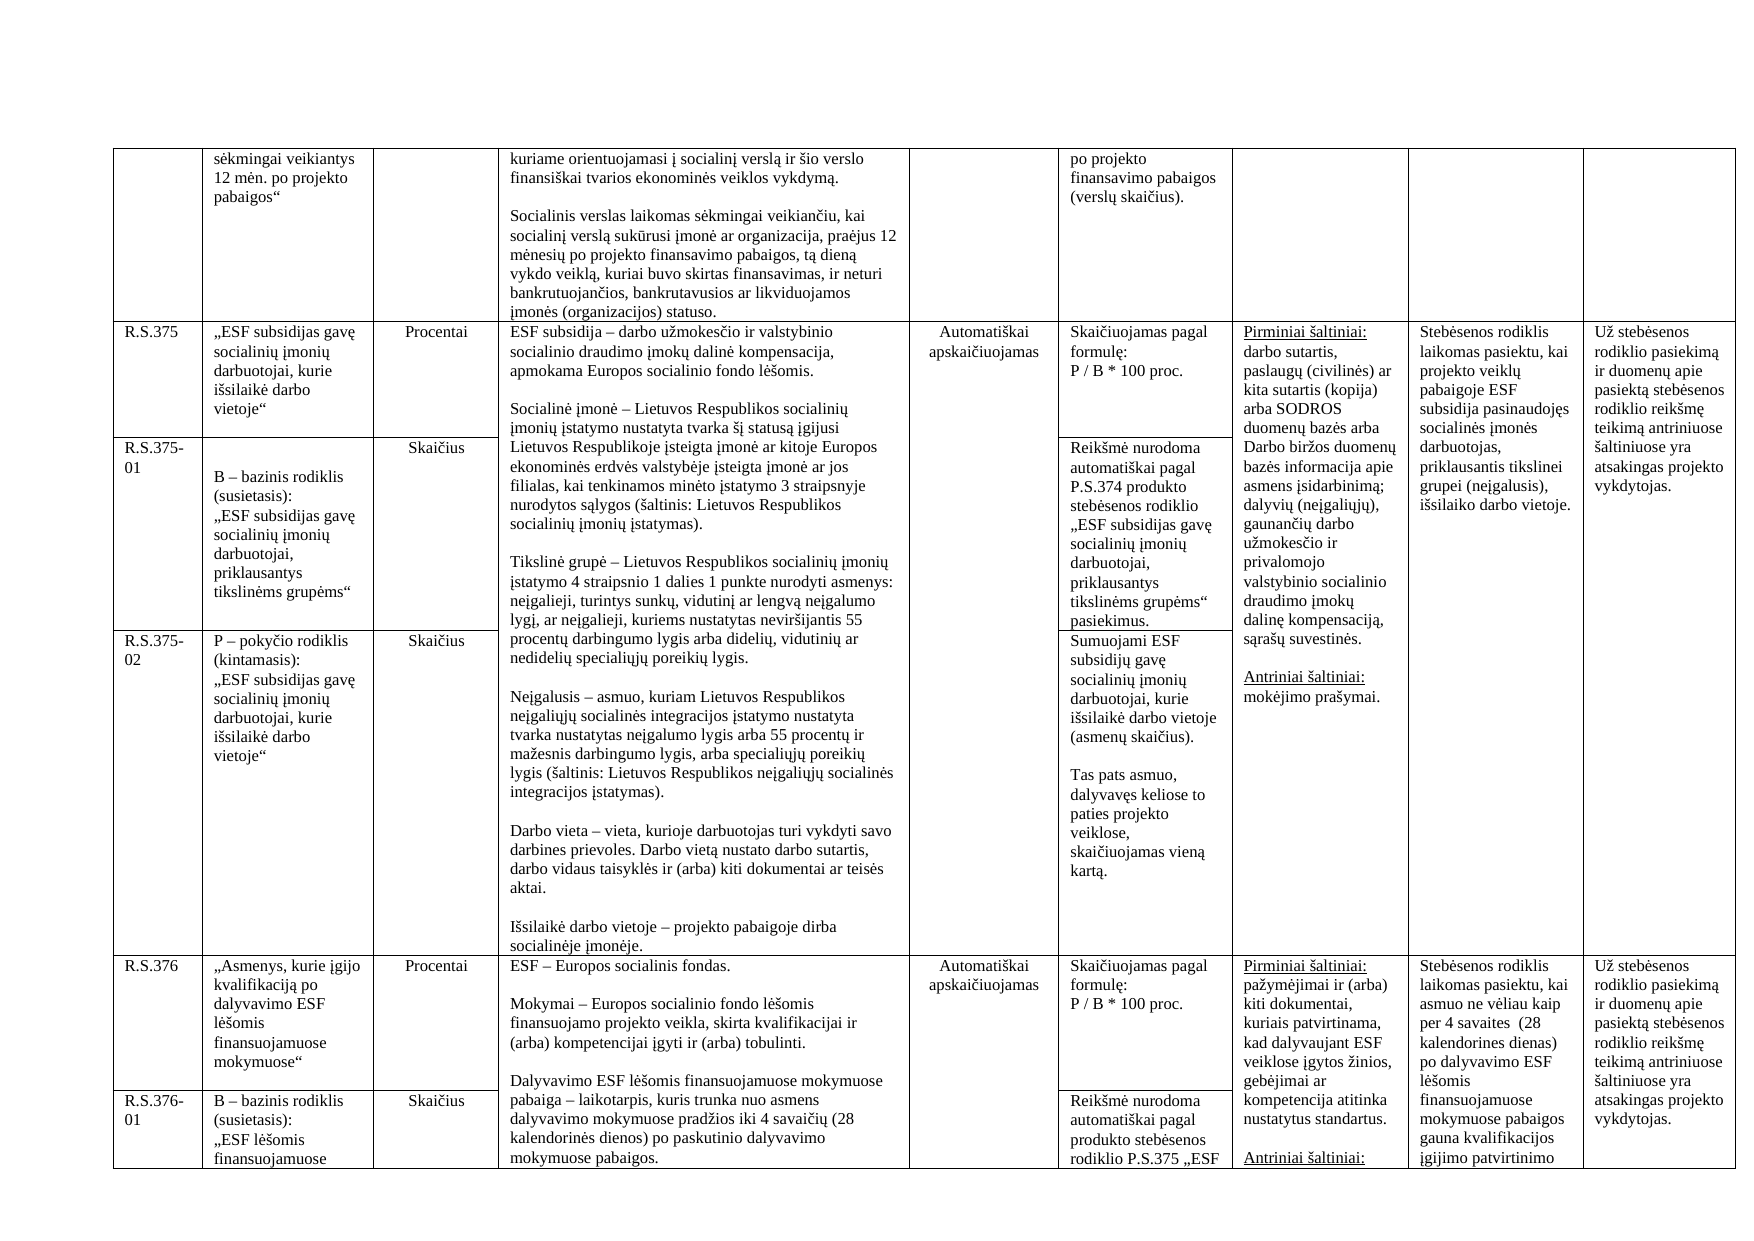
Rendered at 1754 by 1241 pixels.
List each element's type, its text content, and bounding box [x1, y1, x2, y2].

table_cell Už stebėsenos rodiklio pasiekimą ir duomenų apie pasiektą stebėsenos rodiklio reikšmę teikimą antriniuose šaltiniuose yra atsakingas projekto vykdytojas. [1584, 322, 1735, 955]
table_cell P – pokyčio rodiklis (kintamasis): „ESF subsidijas gavę socialinių įmonių darbuotojai, kurie išsilaikė darbo vietoje“ [203, 631, 373, 955]
table_cell Automatiškai apskaičiuojamas [910, 322, 1058, 955]
table_cell Skaičius [374, 631, 498, 955]
table_cell „Asmenys, kurie įgijo kvalifikaciją po dalyvavimo ESF lėšomis finansuojamuose mokymuose“ [203, 956, 373, 1090]
table_cell R.S.376 [114, 956, 202, 1090]
table_cell [910, 149, 1058, 321]
table_cell Stebėsenos rodiklis laikomas pasiektu, kai asmuo ne vėliau kaip per 4 savaites (28 kalendorines dienas) po dalyvavimo ESF lėšomis finansuojamuose mokymuose pabaigos gauna kvalifikacijos įgijimo patvirtinimo [1409, 956, 1583, 1168]
table_cell ESF subsidija – darbo užmokesčio ir valstybinio socialinio draudimo įmokų dalinė kompensacija, apmokama Europos socialinio fondo lėšomis. Socialinė įmonė – Lietuvos Respublikos socialinių įmonių įstatymo nustatyta tvarka šį statusą įgijusi Lietuvos Respublikoje įsteigta įmonė ar kitoje Europos ekonominės erdvės valstybėje įsteigta įmonė ar jos filialas, kai tenkinamos minėto įstatymo 3 straipsnyje nurodytos sąlygos (šaltinis: Lietuvos Respublikos socialinių įmonių įstatymas). Tikslinė grupė – Lietuvos Respublikos socialinių įmonių įstatymo 4 straipsnio 1 dalies 1 punkte nurodyti asmenys: neįgalieji, turintys sunkų, vidutinį ar lengvą neįgalumo lygį, ar neįgalieji, kuriems nustatytas neviršijantis 55 procentų darbingumo lygis arba didelių, vidutinių ar nedidelių specialiųjų poreikių lygis. Neįgalusis – asmuo, kuriam Lietuvos Respublikos neįgaliųjų socialinės integracijos įstatymo nustatyta tvarka nustatytas neįgalumo lygis arba 55 procentų ir mažesnis darbingumo lygis, arba specialiųjų poreikių lygis (šaltinis: Lietuvos Respublikos neįgaliųjų socialinės integracijos įstatymas). Darbo vieta – vieta, kurioje darbuotojas turi vykdyti savo darbines prievoles. Darbo vietą nustato darbo sutartis, darbo vidaus taisyklės ir (arba) kiti dokumentai ar teisės aktai. Išsilaikė darbo vietoje – projekto pabaigoje dirba socialinėje įmonėje. [499, 322, 909, 955]
table_cell kuriame orientuojamasi į socialinį verslą ir šio verslo finansiškai tvarios ekonominės veiklos vykdymą. Socialinis verslas laikomas sėkmingai veikiančiu, kai socialinį verslą sukūrusi įmonė ar organizacija, praėjus 12 mėnesių po projekto finansavimo pabaigos, tą dieną vykdo veiklą, kuriai buvo skirtas finansavimas, ir neturi bankrutuojančios, bankrutavusios ar likviduojamos įmonės (organizacijos) statuso. [499, 149, 909, 321]
table_cell Procentai [374, 322, 498, 437]
table_cell Pirminiai šaltiniai: darbo sutartis, paslaugų (civilinės) ar kita sutartis (kopija) arba SODROS duomenų bazės arba Darbo biržos duomenų bazės informacija apie asmens įsidarbinimą; dalyvių (neįgaliųjų), gaunančių darbo užmokesčio ir privalomojo valstybinio socialinio draudimo įmokų dalinę kompensaciją, sąrašų suvestinės. Antriniai šaltiniai: mokėjimo prašymai. [1233, 322, 1408, 955]
table_cell Reikšmė nurodoma automatiškai pagal produkto stebėsenos rodiklio P.S.375 „ESF [1059, 1091, 1232, 1168]
table_cell Stebėsenos rodiklis laikomas pasiektu, kai projekto veiklų pabaigoje ESF subsidija pasinaudojęs socialinės įmonės darbuotojas, priklausantis tikslinei grupei (neįgalusis), išsilaiko darbo vietoje. [1409, 322, 1583, 955]
table_cell R.S.375-02 [114, 631, 202, 955]
table_cell [1409, 149, 1583, 321]
table_cell [1584, 149, 1735, 321]
table_cell Pirminiai šaltiniai: pažymėjimai ir (arba) kiti dokumentai, kuriais patvirtinama, kad dalyvaujant ESF veiklose įgytos žinios, gebėjimai ar kompetencija atitinka nustatytus standartus. Antriniai šaltiniai: [1233, 956, 1408, 1168]
table_cell Skaičiuojamas pagal formulę: P / B * 100 proc. [1059, 322, 1232, 437]
table_cell Skaičius [374, 438, 498, 630]
table_cell B – bazinis rodiklis (susietasis): „ESF lėšomis finansuojamuose [203, 1091, 373, 1168]
table_cell [374, 149, 498, 321]
table_cell Skaičiuojamas pagal formulę: P / B * 100 proc. [1059, 956, 1232, 1090]
table_cell Skaičius [374, 1091, 498, 1168]
table_cell R.S.375 [114, 322, 202, 437]
table_cell [1233, 149, 1408, 321]
table_cell „ESF subsidijas gavę socialinių įmonių darbuotojai, kurie išsilaikė darbo vietoje“ [203, 322, 373, 437]
table_cell po projekto finansavimo pabaigos (verslų skaičius). [1059, 149, 1232, 321]
table_cell Sumuojami ESF subsidijų gavę socialinių įmonių darbuotojai, kurie išsilaikė darbo vietoje (asmenų skaičius). Tas pats asmuo, dalyvavęs keliose to paties projekto veiklose, skaičiuojamas vieną kartą. [1059, 631, 1232, 955]
table_cell Procentai [374, 956, 498, 1090]
table_cell Automatiškai apskaičiuojamas [910, 956, 1058, 1168]
table_cell R.S.376-01 [114, 1091, 202, 1168]
table_cell [114, 149, 202, 321]
table_cell ESF – Europos socialinis fondas. Mokymai – Europos socialinio fondo lėšomis finansuojamo projekto veikla, skirta kvalifikacijai ir (arba) kompetencijai įgyti ir (arba) tobulinti. Dalyvavimo ESF lėšomis finansuojamuose mokymuose pabaiga – laikotarpis, kuris trunka nuo asmens dalyvavimo mokymuose pradžios iki 4 savaičių (28 kalendorinės dienos) po paskutinio dalyvavimo mokymuose pabaigos. [499, 956, 909, 1168]
table_cell R.S.375-01 [114, 438, 202, 630]
table_cell B – bazinis rodiklis (susietasis): „ESF subsidijas gavę socialinių įmonių darbuotojai, priklausantys tikslinėms grupėms“ [203, 438, 373, 630]
table_cell Reikšmė nurodoma automatiškai pagal P.S.374 produkto stebėsenos rodiklio „ESF subsidijas gavę socialinių įmonių darbuotojai, priklausantys tikslinėms grupėms“ pasiekimus. [1059, 438, 1232, 630]
table_cell Už stebėsenos rodiklio pasiekimą ir duomenų apie pasiektą stebėsenos rodiklio reikšmę teikimą antriniuose šaltiniuose yra atsakingas projekto vykdytojas. [1584, 956, 1735, 1168]
table_cell sėkmingai veikiantys 12 mėn. po projekto pabaigos“ [203, 149, 373, 321]
